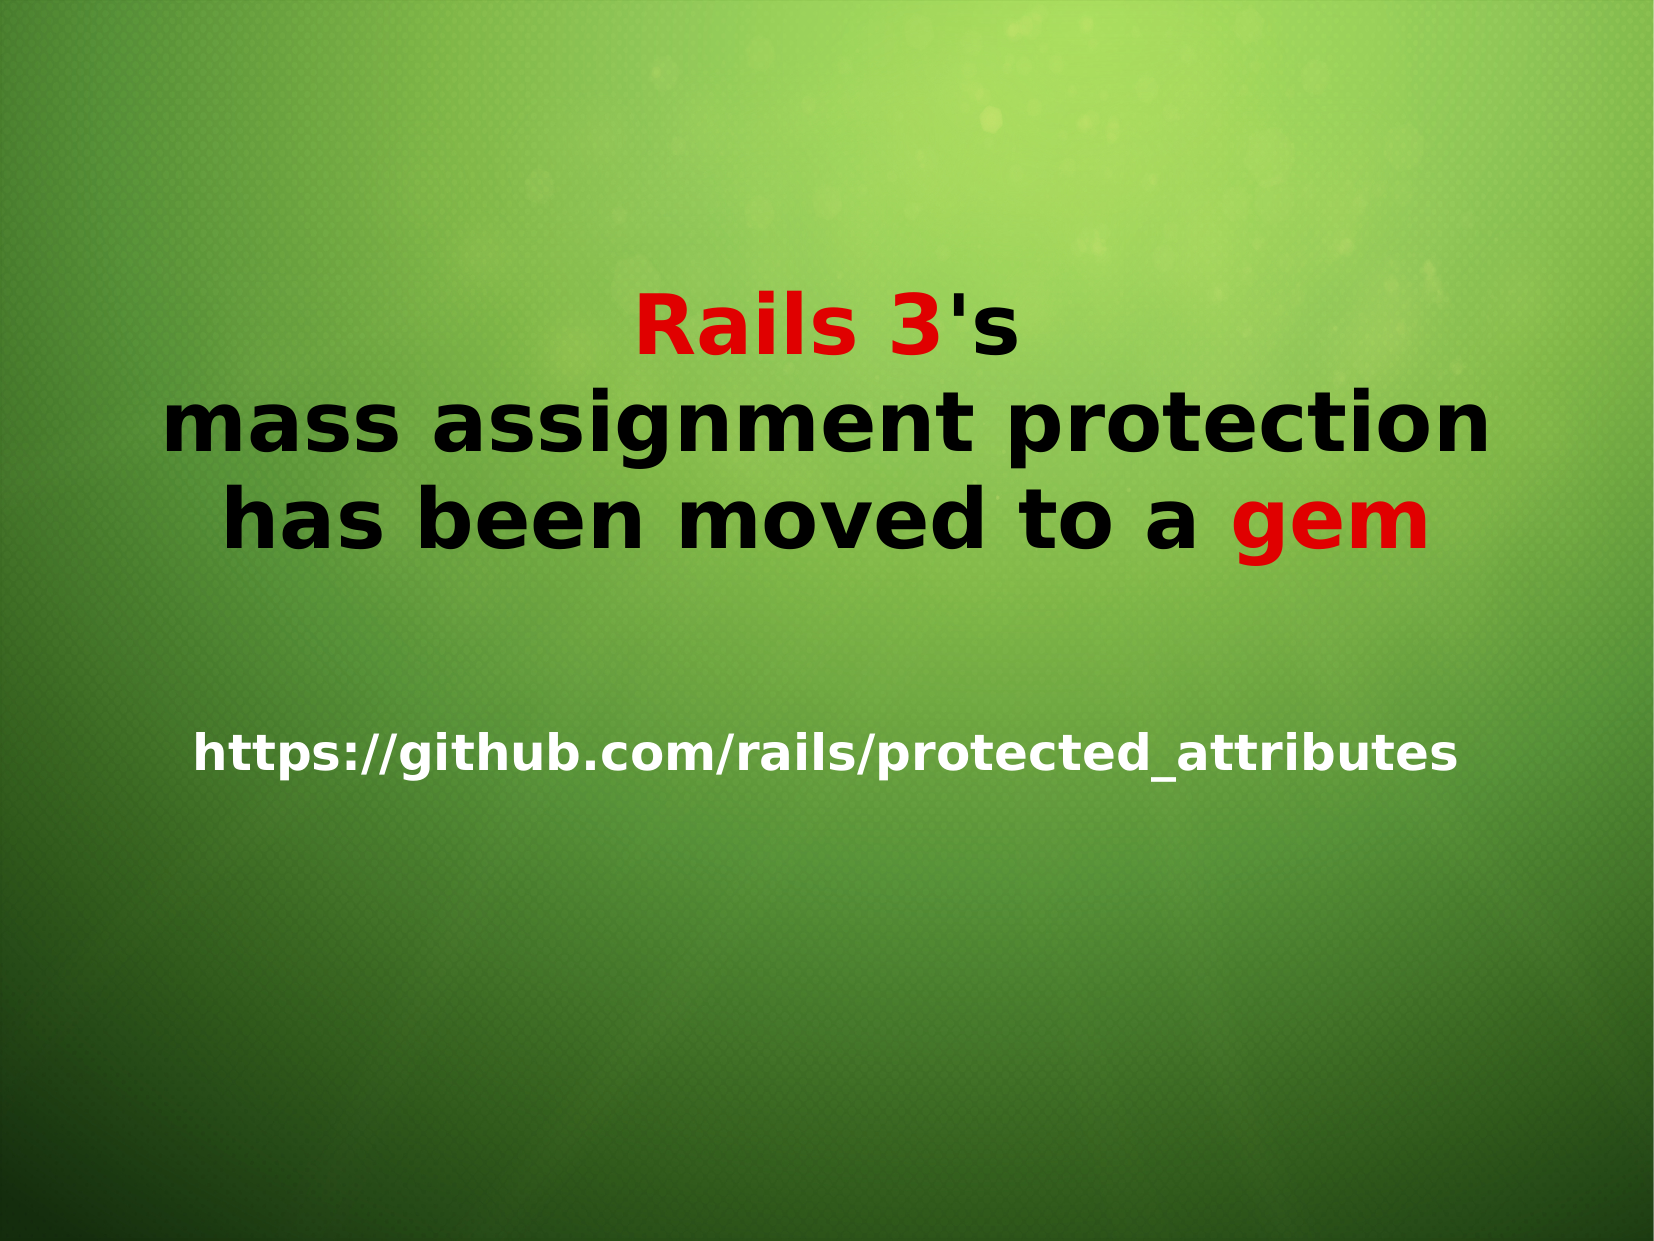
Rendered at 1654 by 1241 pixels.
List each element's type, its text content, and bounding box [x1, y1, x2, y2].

picture [0, 0, 1654, 1241]
subtitle Rails 3's mass assignment protection has been moved to a gem https://github.com/rails/protected_attributes [82, 49, 1571, 1010]
